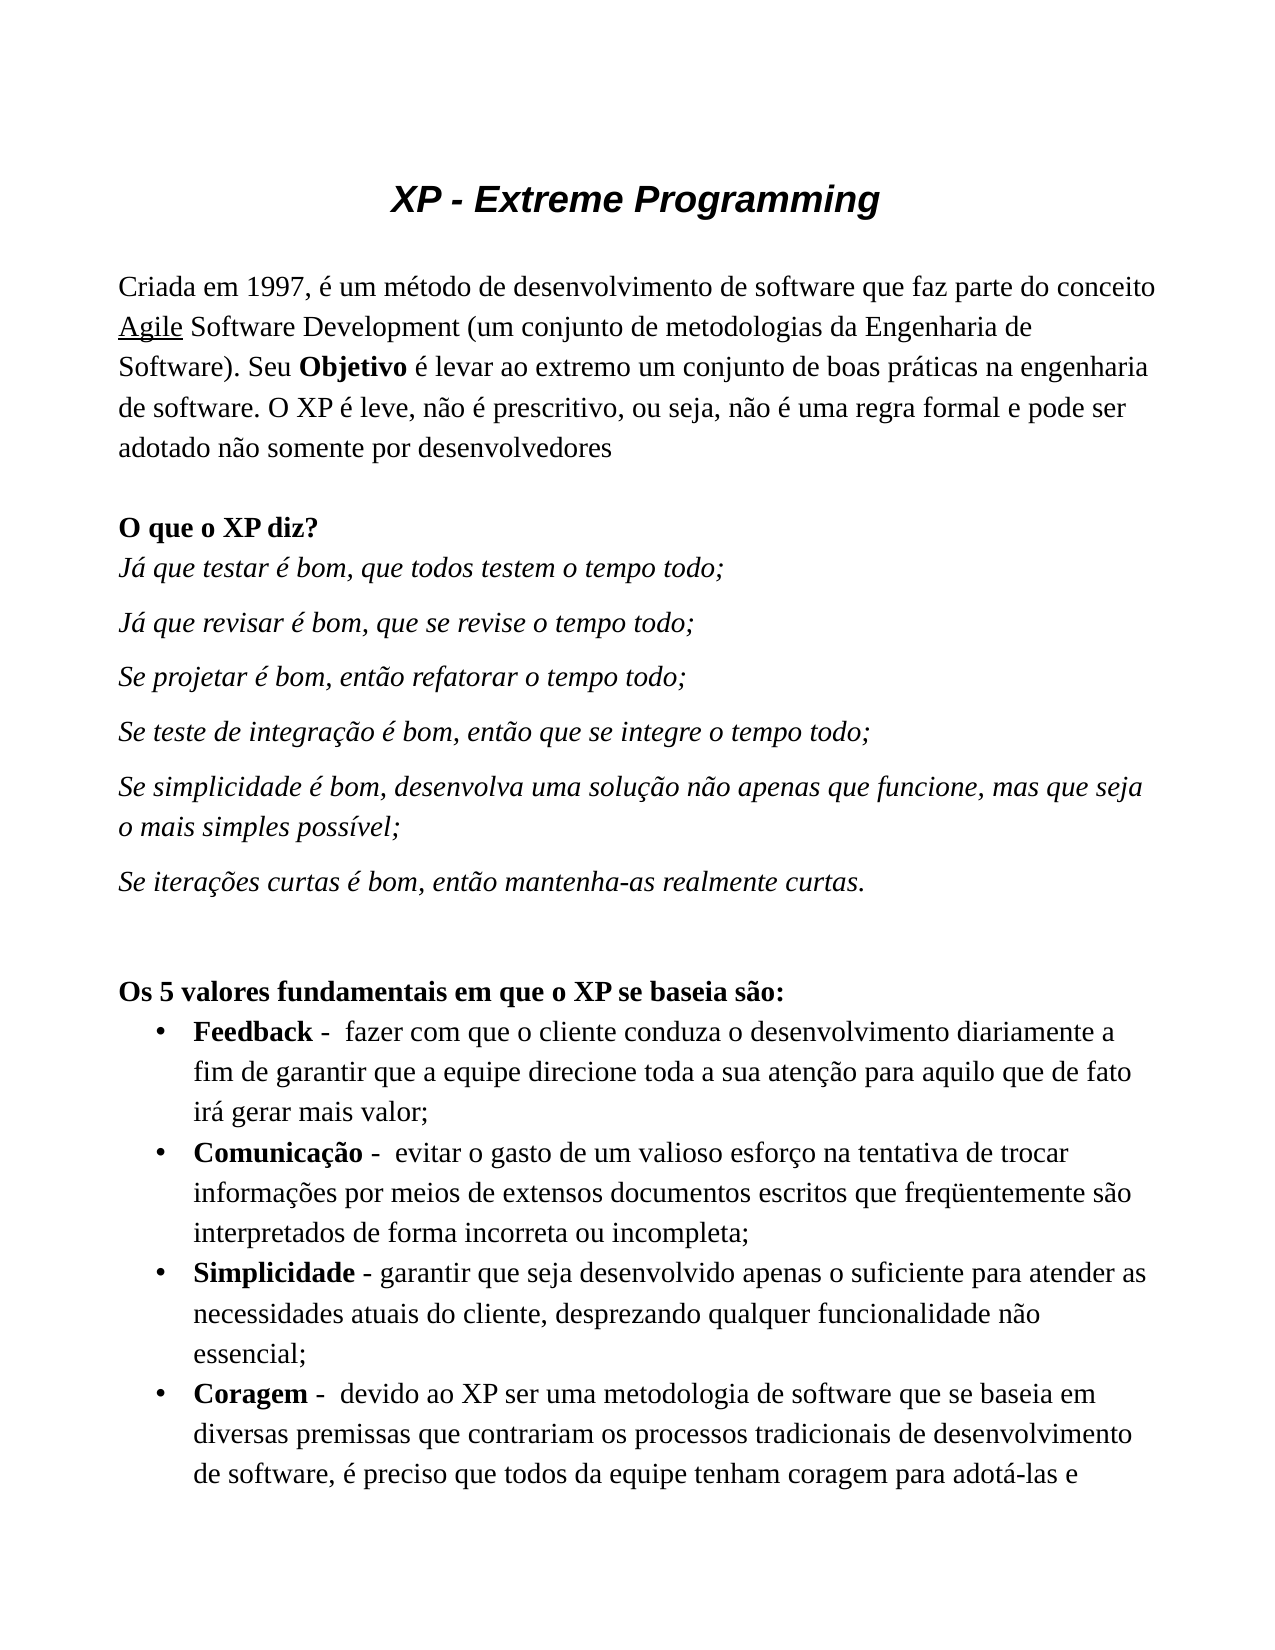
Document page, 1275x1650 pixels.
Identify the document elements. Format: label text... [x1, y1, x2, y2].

text Se teste de integração é bom, então que se integre o tempo todo; [118, 714, 1157, 748]
text Os 5 valores fundamentais em que o XP se baseia são: [118, 974, 1157, 1007]
list Coragem - devido ao XP ser uma metodologia de software que se baseia em diversas premissas que contrariam os processos tradicionais de desenvolvimento de software, é preciso que todos da equipe tenham coragem para adotá-las e [156, 1376, 1157, 1490]
text Se iterações curtas é bom, então mantenha-as realmente curtas. [118, 864, 1157, 898]
text Já que testar é bom, que todos testem o tempo todo; [118, 550, 1157, 583]
list Simplicidade - garantir que seja desenvolvido apenas o suficiente para atender as necessidades atuais do cliente, desprezando qualquer funcionalidade não essencial; [156, 1255, 1157, 1369]
text O que o XP diz? [118, 511, 1157, 544]
text Já que revisar é bom, que se revise o tempo todo; [118, 605, 1157, 638]
subtitle XP - Extreme Programming [118, 176, 1157, 220]
list Comunicação - evitar o gasto de um valioso esforço na tentativa de trocar informações por meios de extensos documentos escritos que freqüentemente são interpretados de forma incorreta ou incompleta; [156, 1135, 1157, 1249]
list Feedback - fazer com que o cliente conduza o desenvolvimento diariamente a fim de garantir que a equipe direcione toda a sua atenção para aquilo que de fato irá gerar mais valor; [156, 1014, 1157, 1128]
text Se simplicidade é bom, desenvolva uma solução não apenas que funcione, mas que seja o mais simples possível; [118, 769, 1157, 843]
text Criada em 1997, é um método de desenvolvimento de software que faz parte do conceito Agile Software Development (um conjunto de metodologias da Engenharia de Software). Seu Objetivo é levar ao extremo um conjunto de boas práticas na engenharia de software. O XP é leve, não é prescritivo, ou seja, não é uma regra formal e pode ser adotado não somente por desenvolvedores [118, 269, 1157, 463]
text Se projetar é bom, então refatorar o tempo todo; [118, 659, 1157, 693]
